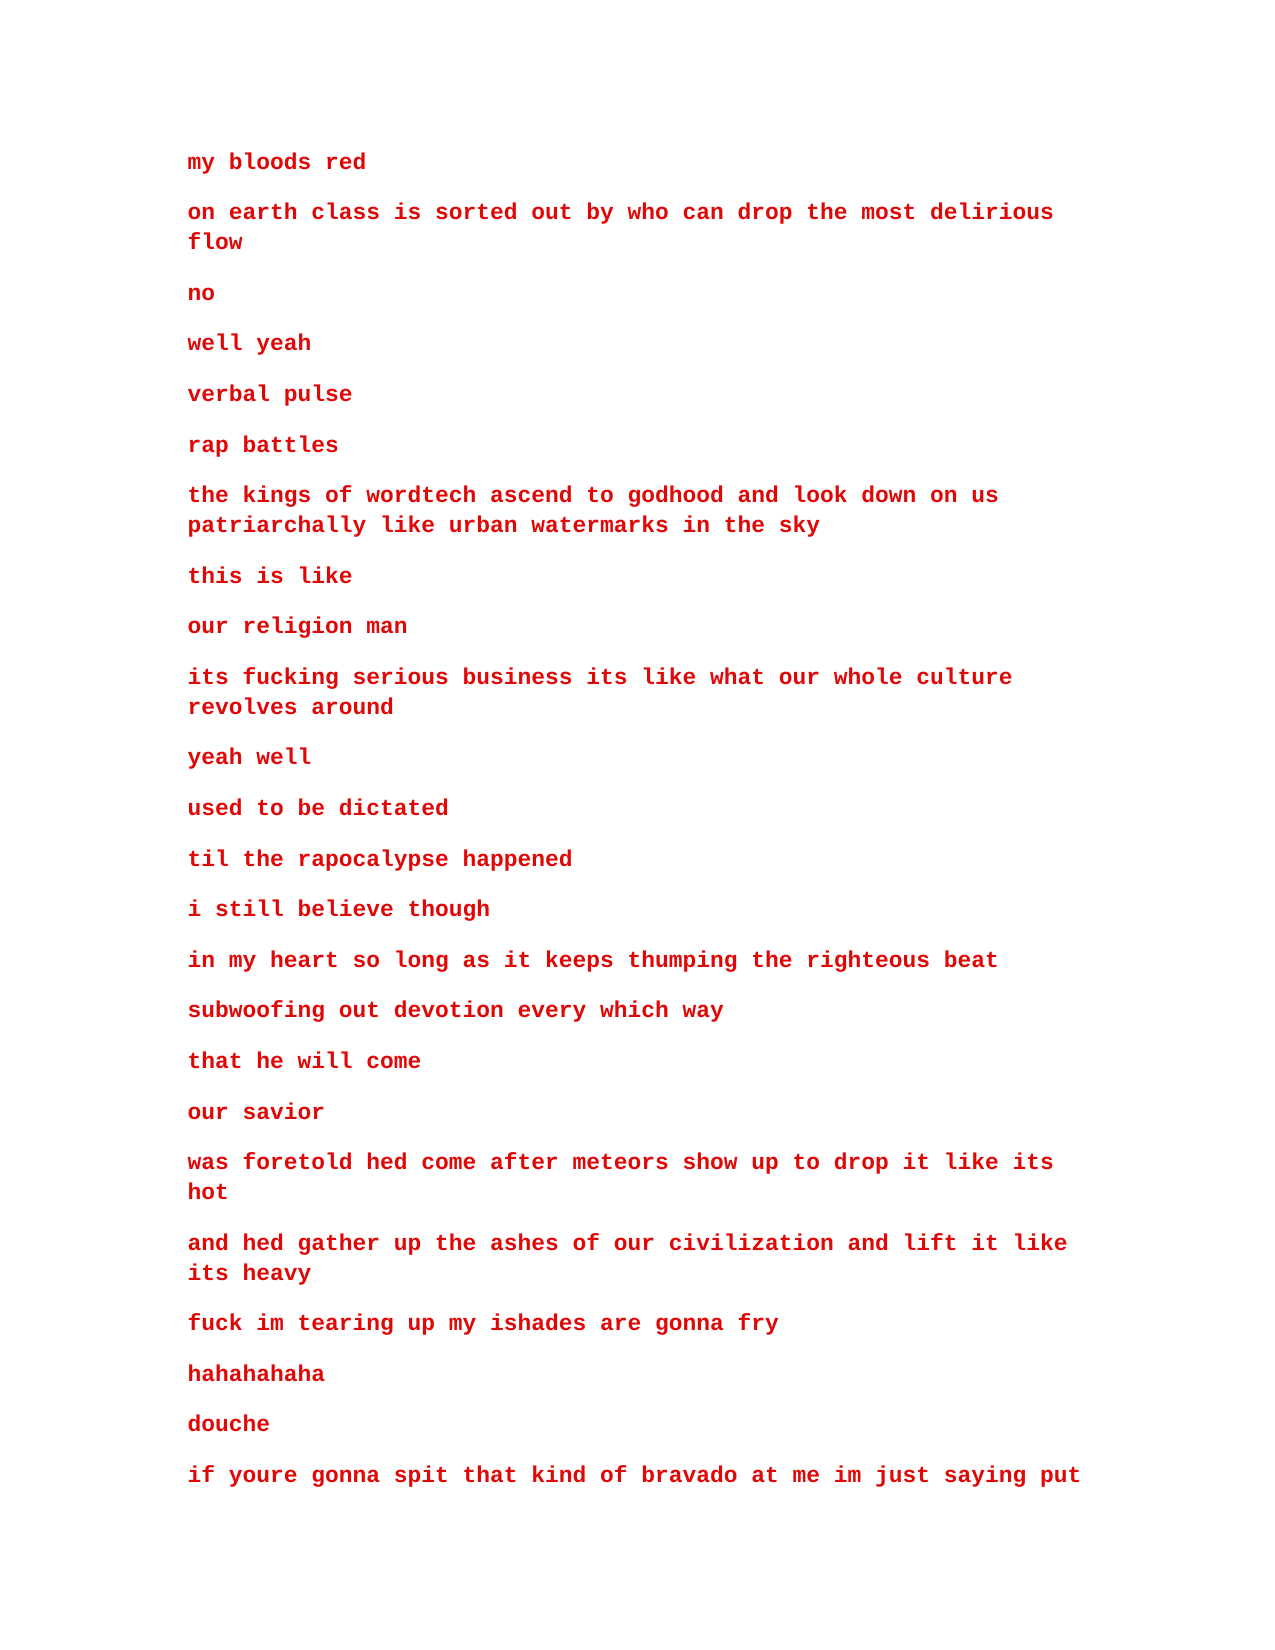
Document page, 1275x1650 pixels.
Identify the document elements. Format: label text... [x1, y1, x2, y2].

text if youre gonna spit that kind of bravado at me im just saying put [187, 1463, 1087, 1489]
text well yeah [187, 332, 1087, 358]
text and hed gather up the ashes of our civilization and lift it like its heavy [187, 1231, 1087, 1287]
text this is like [187, 564, 1087, 590]
text in my heart so long as it keeps thumping the righteous beat [187, 948, 1087, 974]
text douche [187, 1413, 1087, 1439]
text til the rapocalypse happened [187, 847, 1087, 873]
text no [187, 281, 1087, 307]
text fuck im tearing up my ishades are gonna fry [187, 1311, 1087, 1337]
text on earth class is sorted out by who can drop the most delirious flow [187, 201, 1087, 256]
text that he will come [187, 1049, 1087, 1075]
text our savior [187, 1100, 1087, 1126]
text yeah well [187, 746, 1087, 772]
text its fucking serious business its like what our whole culture revolves around [187, 665, 1087, 721]
text my bloods red [187, 150, 1087, 176]
text the kings of wordtech ascend to godhood and look down on us patriarchally like urban watermarks in the sky [187, 483, 1087, 539]
text verbal pulse [187, 382, 1087, 408]
text used to be dictated [187, 796, 1087, 822]
text subwoofing out devotion every which way [187, 999, 1087, 1025]
text our religion man [187, 614, 1087, 641]
text hahahahaha [187, 1362, 1087, 1388]
text was foretold hed come after meteors show up to drop it like its hot [187, 1151, 1087, 1206]
text rap battles [187, 433, 1087, 459]
text i still believe though [187, 897, 1087, 923]
